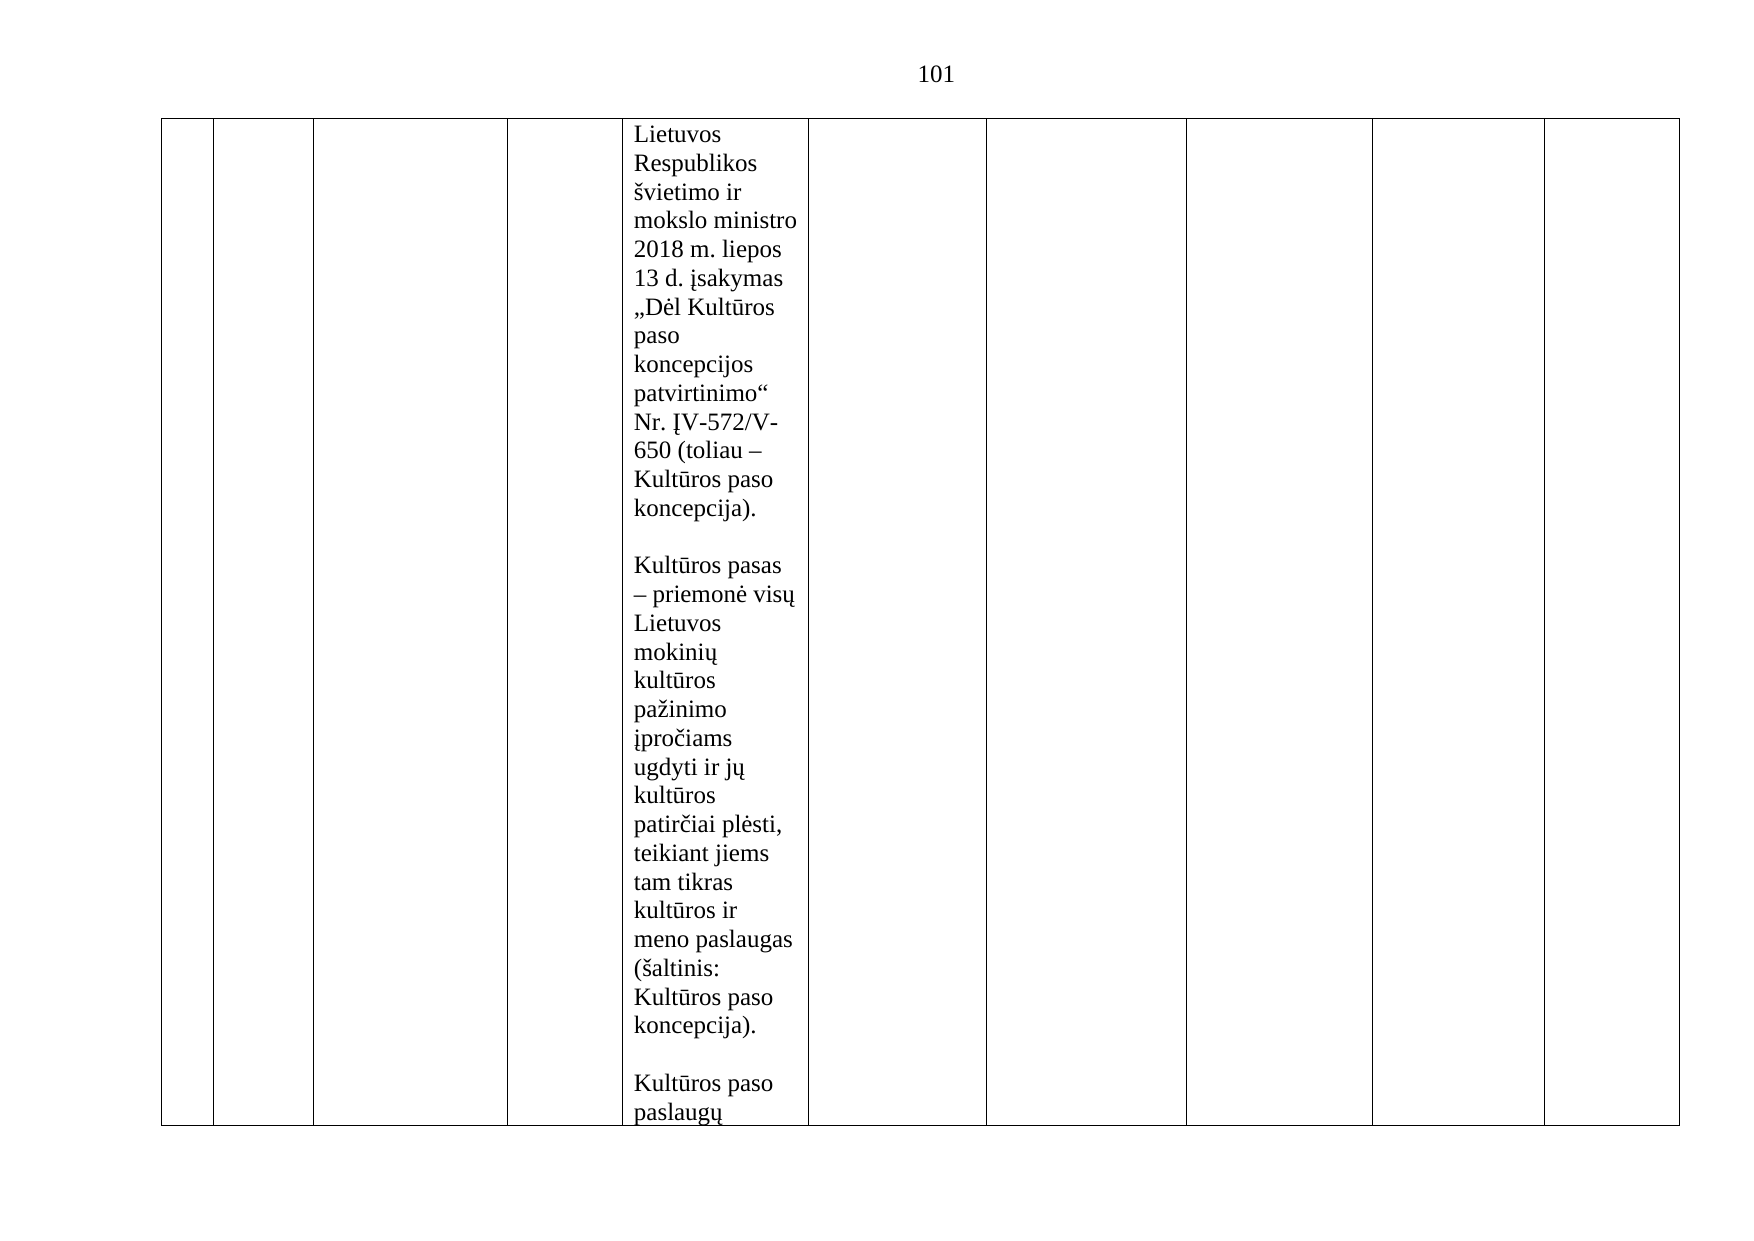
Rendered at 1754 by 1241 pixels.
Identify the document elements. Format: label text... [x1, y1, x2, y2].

table_cell [508, 119, 622, 1125]
table_cell [314, 119, 507, 1125]
table_cell [162, 119, 213, 1125]
table_cell [1373, 119, 1544, 1125]
table_cell [987, 119, 1186, 1125]
table_cell [214, 119, 313, 1125]
table_cell [1545, 119, 1679, 1125]
table_cell Lietuvos Respublikos švietimo ir mokslo ministro 2018 m. liepos 13 d. įsakymas „Dėl Kultūros paso koncepcijos patvirtinimo“ Nr. ĮV-572/V-650 (toliau – Kultūros paso koncepcija). Kultūros pasas – priemonė visų Lietuvos mokinių kultūros pažinimo įpročiams ugdyti ir jų kultūros patirčiai plėsti, teikiant jiems tam tikras kultūros ir meno paslaugas (šaltinis: Kultūros paso koncepcija). Kultūros paso paslaugų [623, 119, 808, 1125]
table_cell [809, 119, 986, 1125]
table_cell [1187, 119, 1372, 1125]
